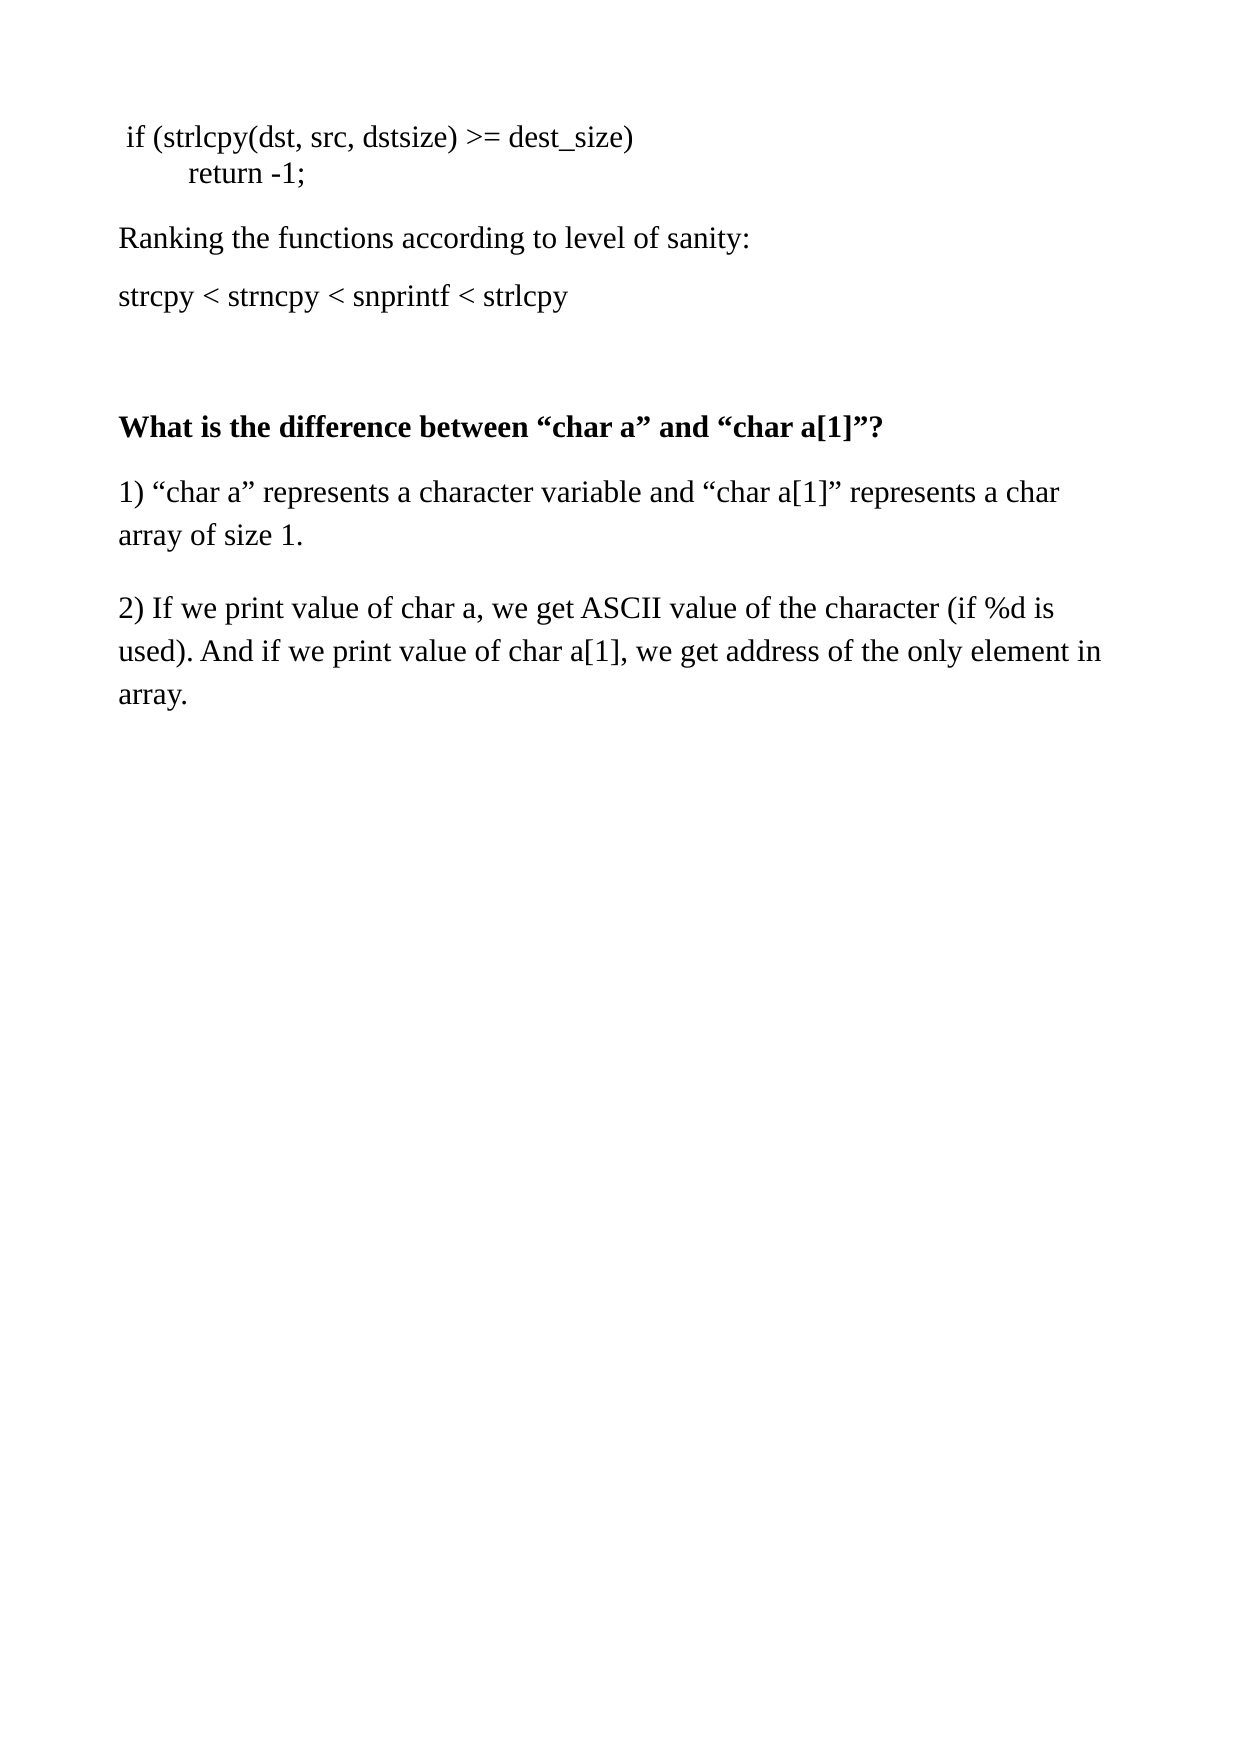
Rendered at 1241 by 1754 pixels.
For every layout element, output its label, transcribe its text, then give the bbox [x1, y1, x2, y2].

text Ranking the functions according to level of sanity: [118, 219, 1122, 255]
text if (strlcpy(dst, src, dstsize) >= dest_size) [118, 118, 1122, 154]
text 1) “char a” represents a character variable and “char a[1]” represents a char array of size 1. [118, 473, 1122, 552]
subtitle What is the difference between “char a” and “char a[1]”? [118, 408, 1122, 444]
text strcpy < strncpy < snprintf < strlcpy [118, 277, 1122, 313]
text return -1; [118, 154, 1122, 190]
text 2) If we print value of char a, we get ASCII value of the character (if %d is used). And if we print value of char a[1], we get address of the only element in array. [118, 589, 1122, 711]
